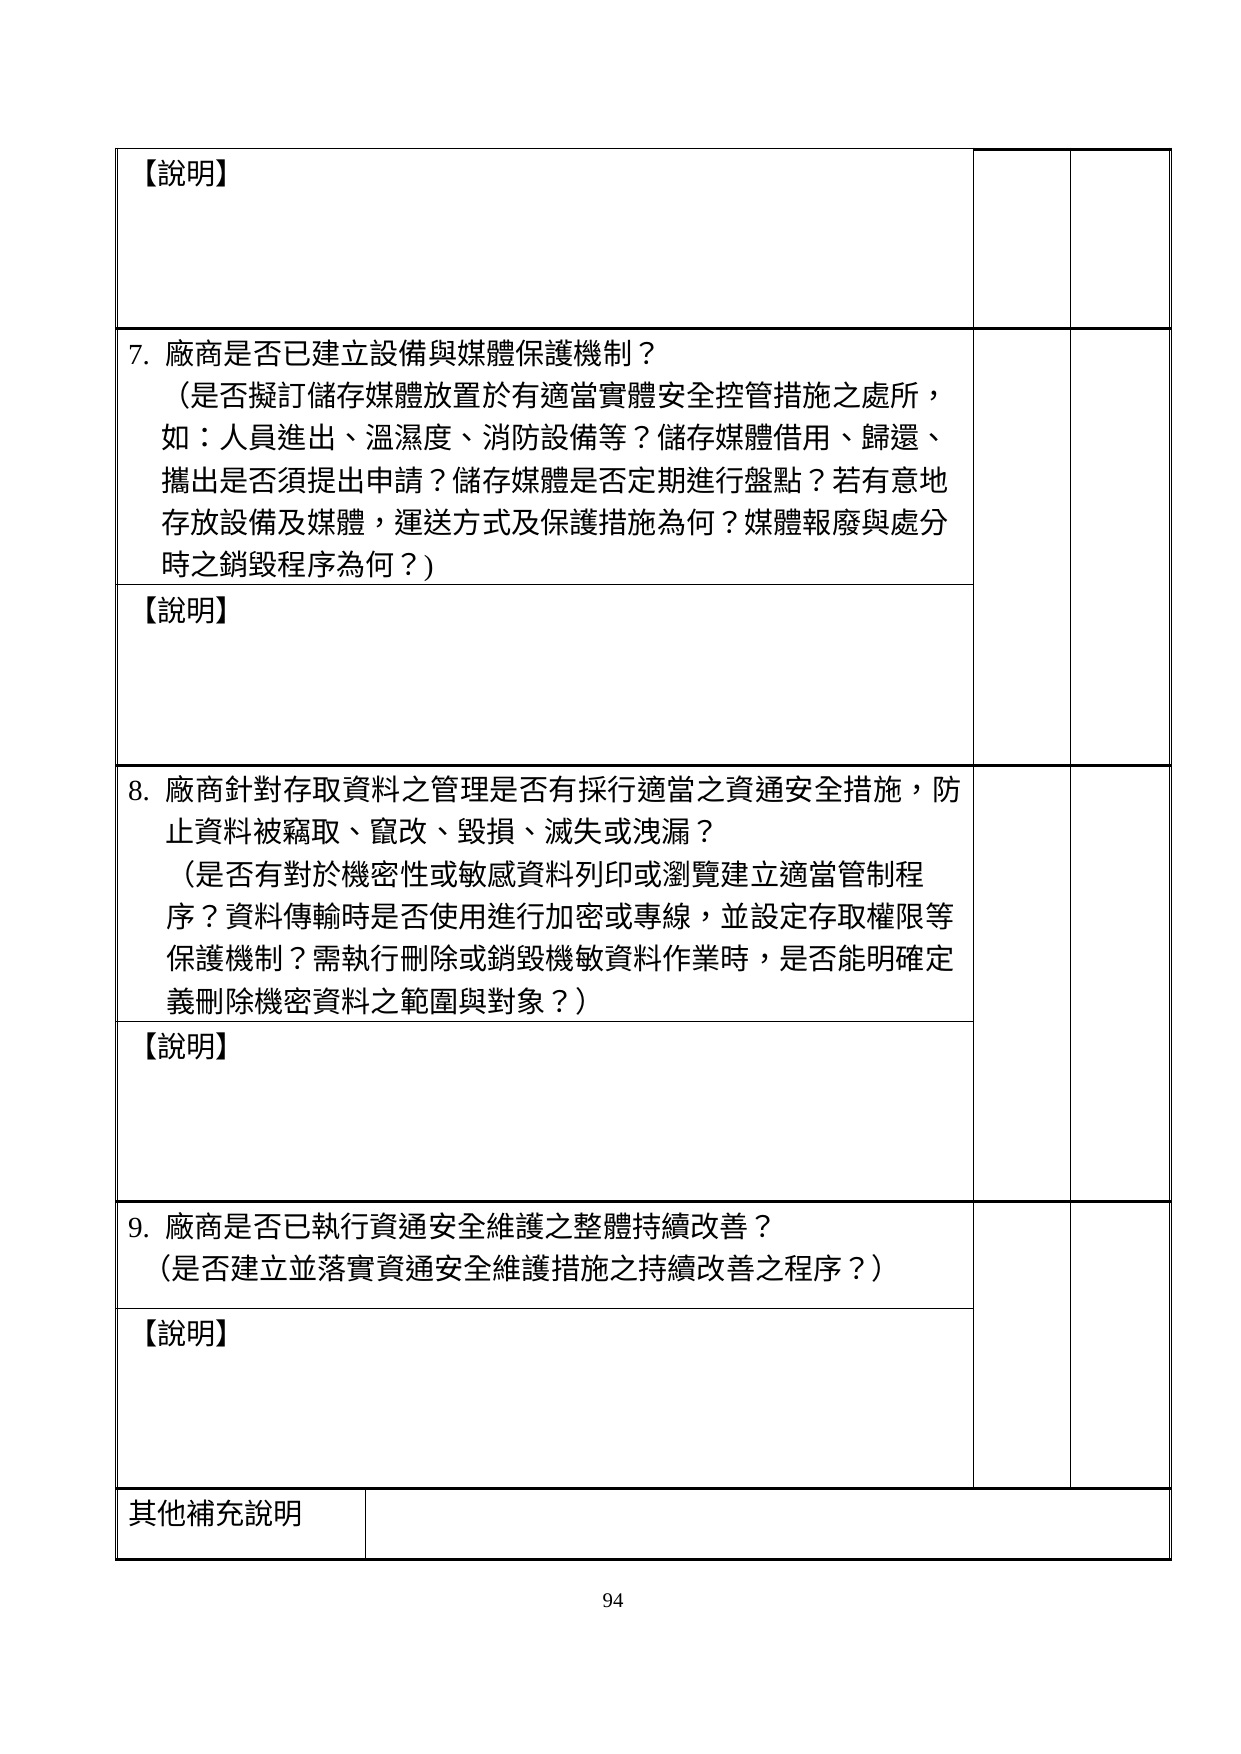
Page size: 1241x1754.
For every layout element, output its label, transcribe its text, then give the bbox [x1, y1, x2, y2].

table_cell [1071, 330, 1169, 764]
table_cell [974, 767, 1070, 1200]
table_cell [1071, 151, 1169, 327]
table_cell [1071, 767, 1169, 1200]
table_cell [366, 1490, 1169, 1557]
table_cell [974, 330, 1070, 764]
table_cell 廠商是否已建立設備與媒體保護機制？ （是否擬訂儲存媒體放置於有適當實體安全控管措施之處所，如：人員進出、溫濕度、消防設備等？儲存媒體借用、歸還、攜出是否須提出申請？儲存媒體是否定期進行盤點？若有意地存放設備及媒體，運送方式及保護措施為何？媒體報廢與處分時之銷毀程序為何？) [118, 330, 973, 584]
table_cell [1071, 1203, 1169, 1487]
table_cell 其他補充說明 [118, 1490, 365, 1557]
table_cell 【說明】 [118, 1022, 973, 1200]
table_cell 【說明】 [118, 1309, 973, 1487]
table_cell 廠商針對存取資料之管理是否有採行適當之資通安全措施，防止資料被竊取、竄改、毀損、滅失或洩漏？ （是否有對於機密性或敏感資料列印或瀏覽建立適當管制程序？資料傳輸時是否使用進行加密或專線，並設定存取權限等保護機制？需執行刪除或銷毀機敏資料作業時，是否能明確定義刪除機密資料之範圍與對象？） [118, 767, 973, 1021]
table_cell [974, 151, 1070, 327]
table_cell 【說明】 [118, 585, 973, 764]
table_cell 廠商是否已執行資通安全維護之整體持續改善？ （是否建立並落實資通安全維護措施之持續改善之程序？） [118, 1203, 973, 1308]
table_cell 【說明】 [118, 149, 973, 327]
table_cell [974, 1203, 1070, 1487]
